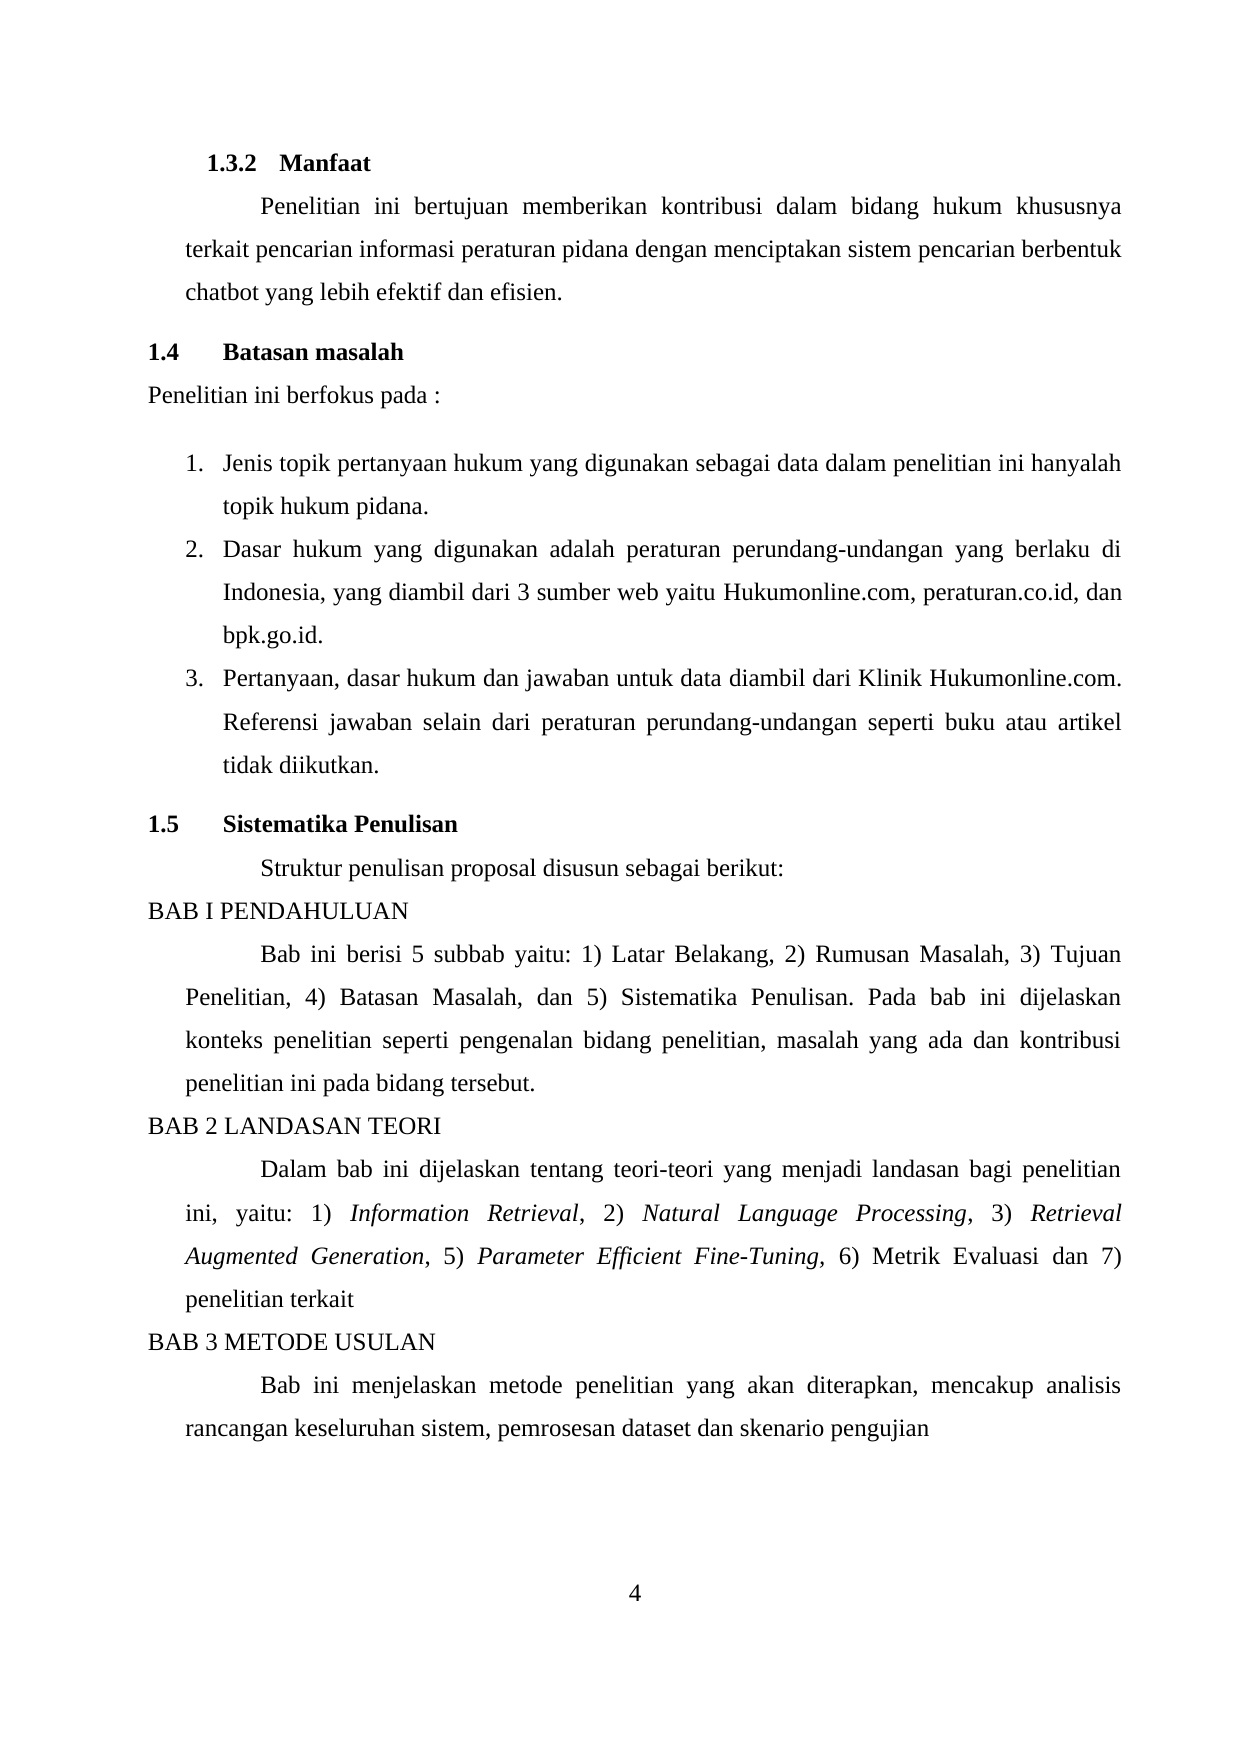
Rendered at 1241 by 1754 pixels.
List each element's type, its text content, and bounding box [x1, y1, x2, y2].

text Penelitian ini berfokus pada : [148, 380, 1122, 408]
subtitle Batasan masalah [148, 337, 1122, 365]
text BAB 3 METODE USULAN [148, 1327, 1122, 1356]
list Dasar hukum yang digunakan adalah peraturan perundang-undangan yang berlaku di Indonesia, yang diambil dari 3 sumber web yaitu Hukumonline.com, peraturan.co.id, dan bpk.go.id. [185, 534, 1122, 649]
text Struktur penulisan proposal disusun sebagai berikut: [185, 853, 1122, 881]
text Bab ini berisi 5 subbab yaitu: 1) Latar Belakang, 2) Rumusan Masalah, 3) Tujuan Penelitian, 4) Batasan Masalah, dan 5) Sistematika Penulisan. Pada bab ini dijelaskan konteks penelitian seperti pengenalan bidang penelitian, masalah yang ada dan kontribusi penelitian ini pada bidang tersebut. [185, 939, 1122, 1097]
subtitle Sistematika Penulisan [148, 809, 1122, 838]
text Penelitian ini bertujuan memberikan kontribusi dalam bidang hukum khususnya terkait pencarian informasi peraturan pidana dengan menciptakan sistem pencarian berbentuk chatbot yang lebih efektif dan efisien. [185, 191, 1122, 306]
list Jenis topik pertanyaan hukum yang digunakan sebagai data dalam penelitian ini hanyalah topik hukum pidana. [185, 448, 1122, 520]
text Bab ini menjelaskan metode penelitian yang akan diterapkan, mencakup analisis rancangan keseluruhan sistem, pemrosesan dataset dan skenario pengujian [185, 1370, 1122, 1442]
text BAB I PENDAHULUAN [148, 896, 1122, 924]
text Dalam bab ini dijelaskan tentang teori-teori yang menjadi landasan bagi penelitian ini, yaitu: 1) Information Retrieval, 2) Natural Language Processing, 3) Retrieval Augmented Generation, 5) Parameter Efficient Fine-Tuning, 6) Metrik Evaluasi dan 7) penelitian terkait [185, 1154, 1122, 1313]
subtitle Manfaat [207, 148, 1122, 176]
text BAB 2 LANDASAN TEORI [148, 1111, 1122, 1140]
list Pertanyaan, dasar hukum dan jawaban untuk data diambil dari Klinik Hukumonline.com. Referensi jawaban selain dari peraturan perundang-undangan seperti buku atau artikel tidak diikutkan. [185, 663, 1122, 778]
